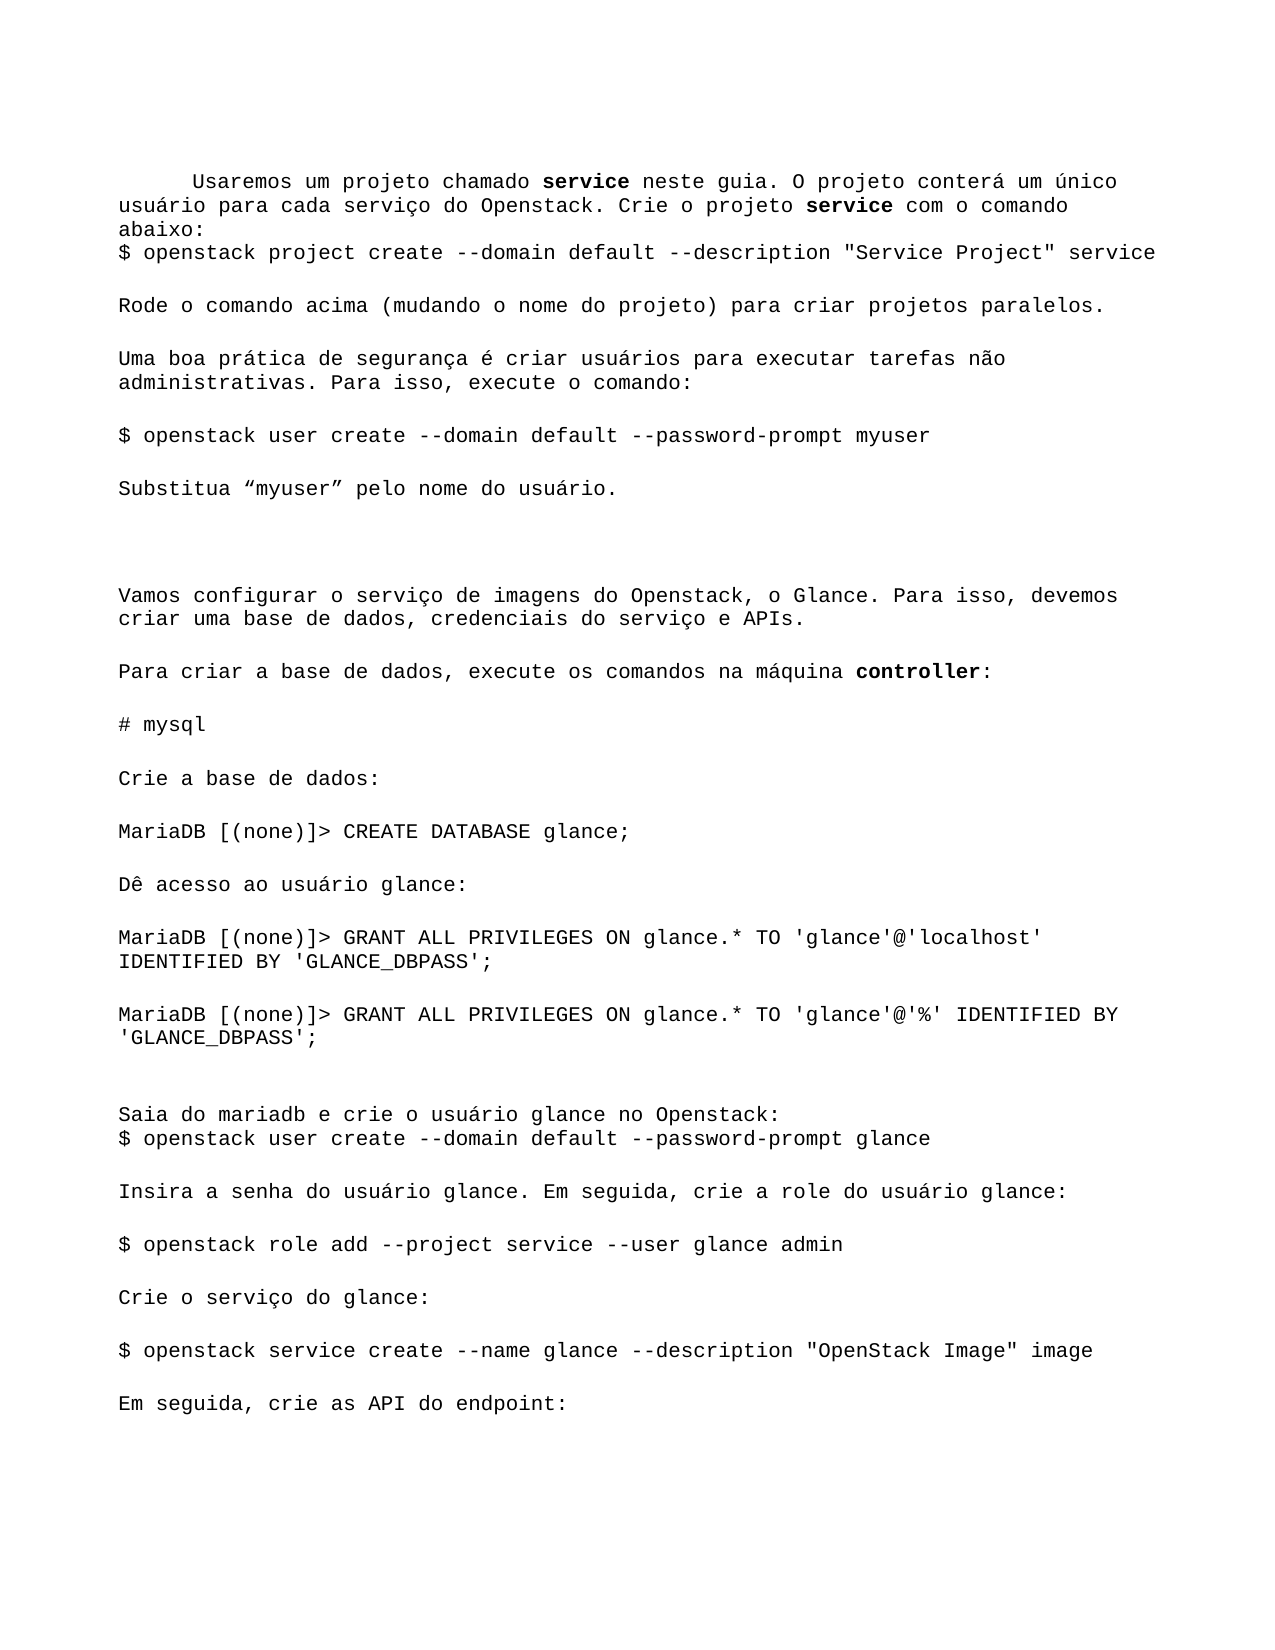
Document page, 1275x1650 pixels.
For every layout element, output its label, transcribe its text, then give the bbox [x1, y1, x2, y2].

text # mysql [118, 714, 1157, 738]
text Insira a senha do usuário glance. Em seguida, crie a role do usuário glance: [118, 1181, 1157, 1204]
text $ openstack role add --project service --user glance admin [118, 1234, 1157, 1258]
text Usaremos um projeto chamado service neste guia. O projeto conterá um único usuário para cada serviço do Openstack. Crie o projeto service com o comando abaixo: $ openstack project create --domain default --description "Service Project" service [118, 171, 1157, 266]
text $ openstack service create --name glance --description "OpenStack Image" image [118, 1340, 1157, 1364]
text Uma boa prática de segurança é criar usuários para executar tarefas não administrativas. Para isso, execute o comando: [118, 348, 1157, 396]
text Para criar a base de dados, execute os comandos na máquina controller: [118, 661, 1157, 685]
text MariaDB [(none)]> CREATE DATABASE glance; [118, 821, 1157, 844]
text MariaDB [(none)]> GRANT ALL PRIVILEGES ON glance.* TO 'glance'@'%' IDENTIFIED BY 'GLANCE_DBPASS'; [118, 1004, 1157, 1051]
text $ openstack user create --domain default --password-prompt myuser [118, 425, 1157, 449]
text Crie o serviço do glance: [118, 1287, 1157, 1311]
text Substitua “myuser” pelo nome do usuário. [118, 478, 1157, 502]
text Crie a base de dados: [118, 768, 1157, 791]
text Saia do mariadb e crie o usuário glance no Openstack: $ openstack user create --domain default --password-prompt glance [118, 1104, 1157, 1151]
text Dê acesso ao usuário glance: [118, 874, 1157, 897]
text Vamos configurar o serviço de imagens do Openstack, o Glance. Para isso, devemos criar uma base de dados, credenciais do serviço e APIs. [118, 584, 1157, 632]
text Rode o comando acima (mudando o nome do projeto) para criar projetos paralelos. [118, 295, 1157, 319]
text Em seguida, crie as API do endpoint: [118, 1393, 1157, 1417]
text MariaDB [(none)]> GRANT ALL PRIVILEGES ON glance.* TO 'glance'@'localhost' IDENTIFIED BY 'GLANCE_DBPASS'; [118, 927, 1157, 974]
